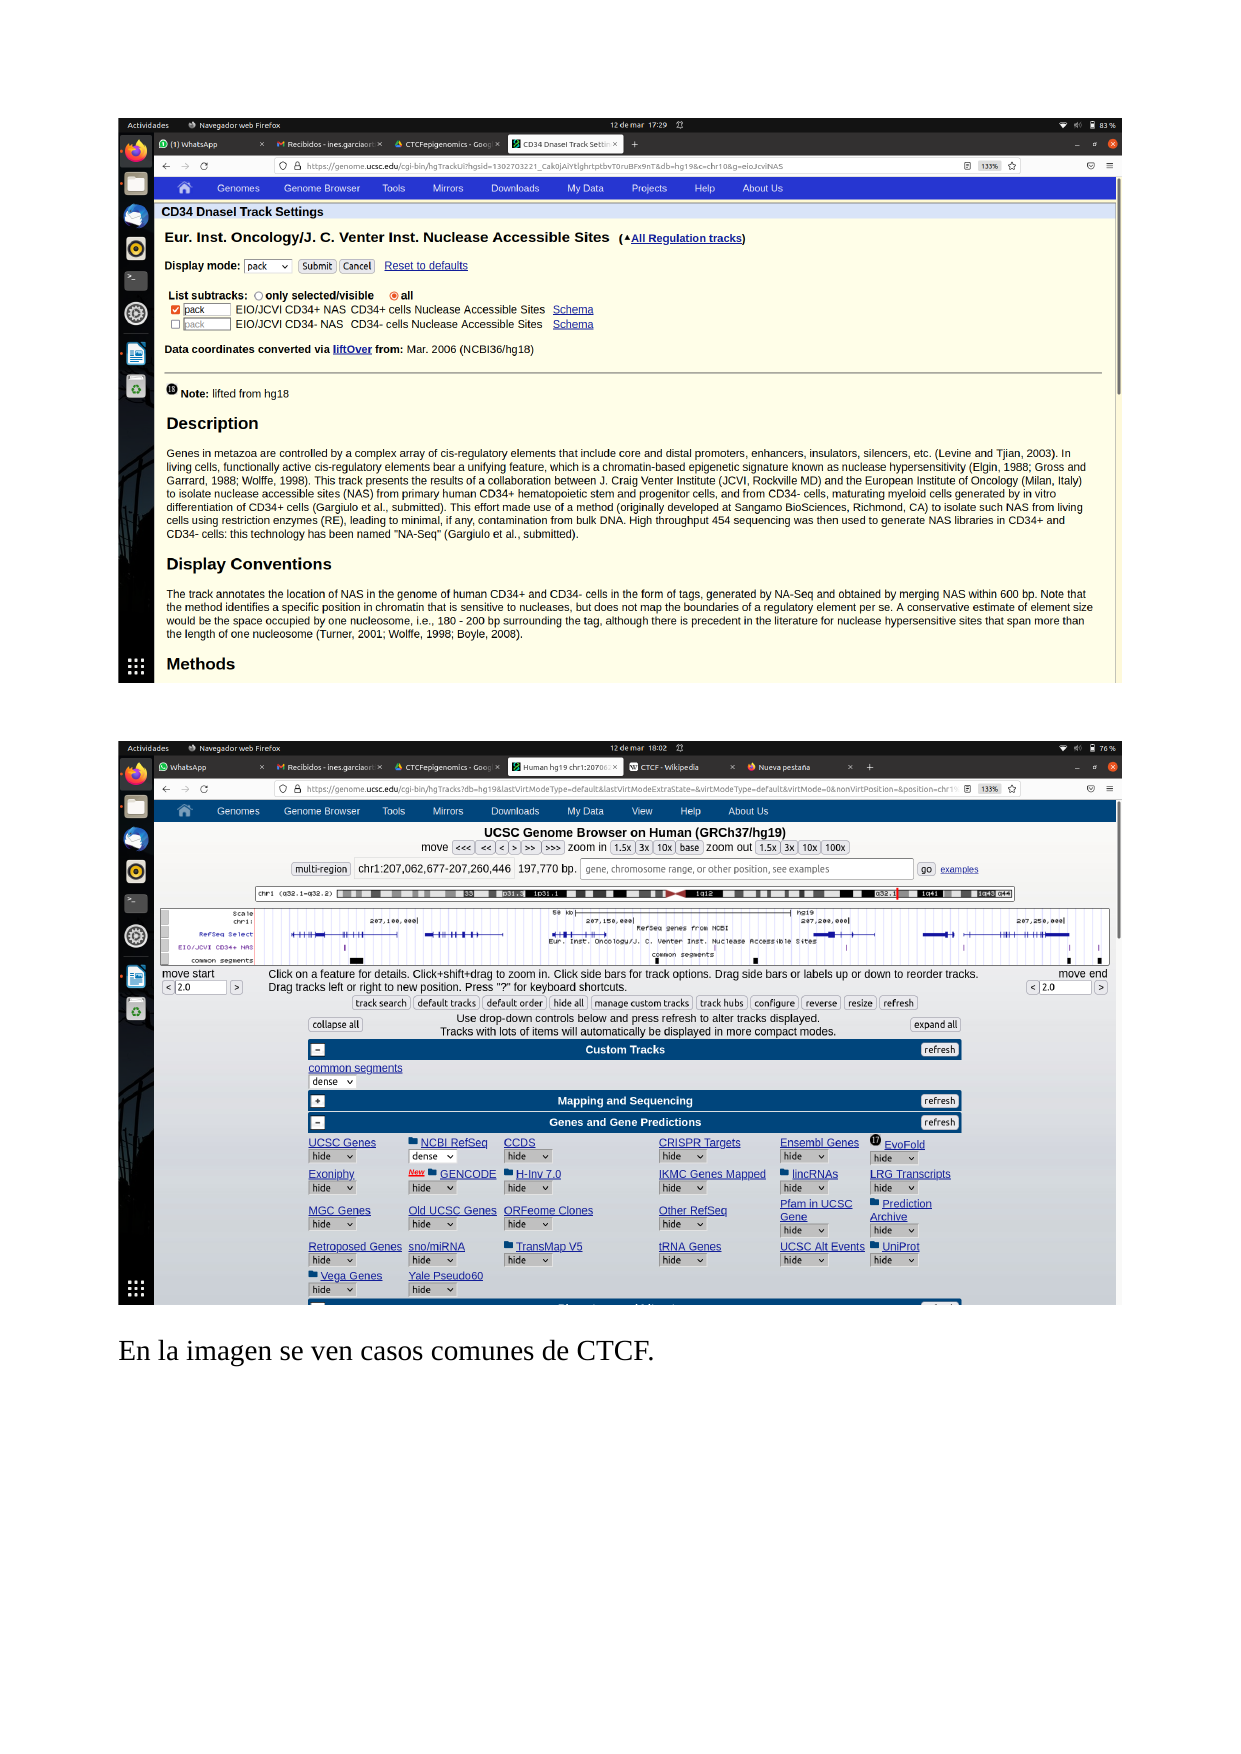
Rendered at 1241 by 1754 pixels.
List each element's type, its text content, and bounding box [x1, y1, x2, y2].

picture [118, 741, 1122, 1305]
text En la imagen se ven casos comunes de CTCF. [118, 1333, 1122, 1367]
picture [118, 118, 1122, 683]
